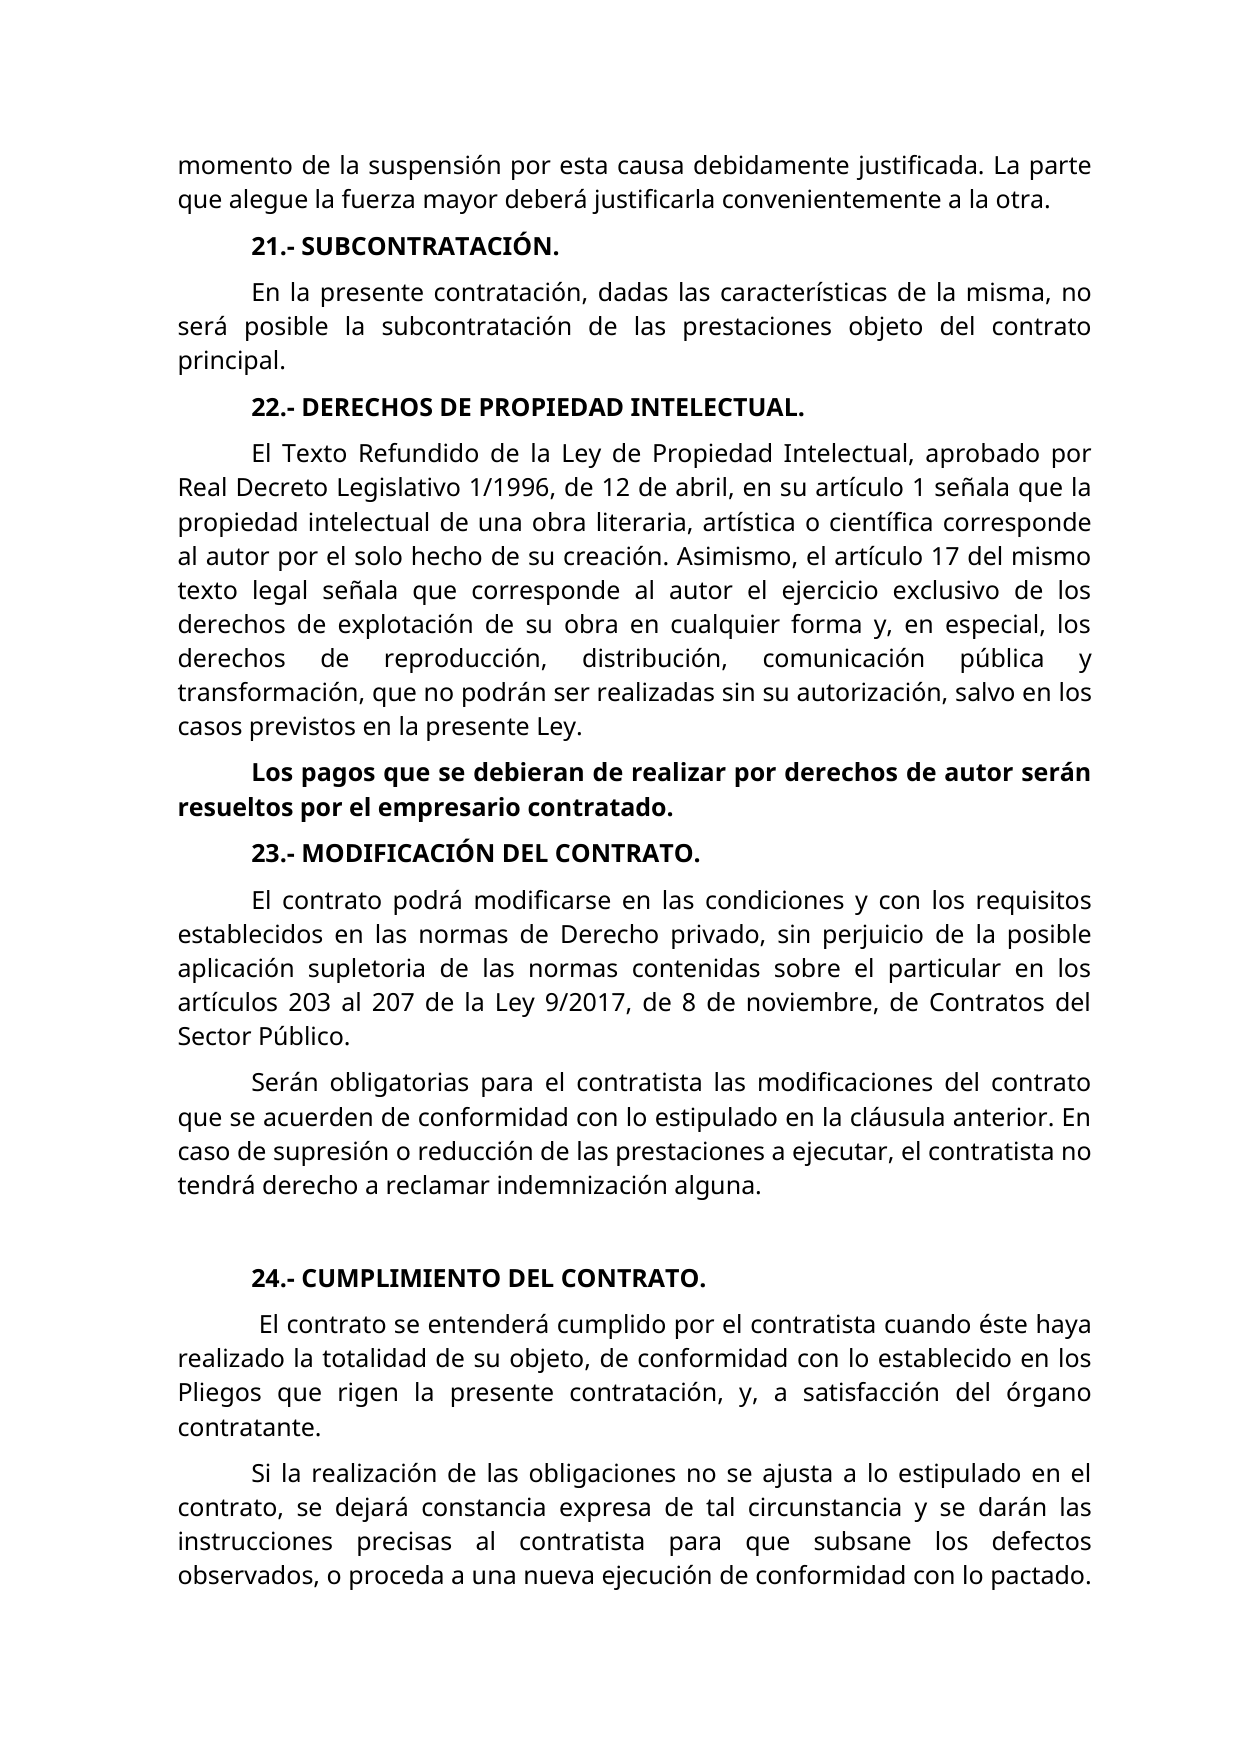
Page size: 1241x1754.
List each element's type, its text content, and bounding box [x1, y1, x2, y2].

text El contrato podrá modificarse en las condiciones y con los requisitos establecidos en las normas de Derecho privado, sin perjuicio de la posible aplicación supletoria de las normas contenidas sobre el particular en los artículos 203 al 207 de la Ley 9/2017, de 8 de noviembre, de Contratos del Sector Público. [177, 882, 1093, 1053]
text El contrato se entenderá cumplido por el contratista cuando éste haya realizado la totalidad de su objeto, de conformidad con lo establecido en los Pliegos que rigen la presente contratación, y, a satisfacción del órgano contratante. [177, 1307, 1093, 1443]
text 24.- CUMPLIMIENTO DEL CONTRATO. [177, 1260, 1093, 1294]
text Serán obligatorias para el contratista las modificaciones del contrato que se acuerden de conformidad con lo estipulado en la cláusula anterior. En caso de supresión o reducción de las prestaciones a ejecutar, el contratista no tendrá derecho a reclamar indemnización alguna. [177, 1065, 1093, 1201]
text 21.- SUBCONTRATACIÓN. [177, 228, 1093, 262]
text 23.- MODIFICACIÓN DEL CONTRATO. [177, 836, 1093, 870]
text Si la realización de las obligaciones no se ajusta a lo estipulado en el contrato, se dejará constancia expresa de tal circunstancia y se darán las instrucciones precisas al contratista para que subsane los defectos observados, o proceda a una nueva ejecución de conformidad con lo pactado. [177, 1456, 1093, 1592]
text Los pagos que se debieran de realizar por derechos de autor serán resueltos por el empresario contratado. [177, 755, 1093, 823]
text En la presente contratación, dadas las características de la misma, no será posible la subcontratación de las prestaciones objeto del contrato principal. [177, 275, 1093, 377]
text momento de la suspensión por esta causa debidamente justificada. La parte que alegue la fuerza mayor deberá justificarla convenientemente a la otra. [177, 148, 1093, 216]
text 22.- DERECHOS DE PROPIEDAD INTELECTUAL. [177, 389, 1093, 423]
text El Texto Refundido de la Ley de Propiedad Intelectual, aprobado por Real Decreto Legislativo 1/1996, de 12 de abril, en su artículo 1 señala que la propiedad intelectual de una obra literaria, artística o científica corresponde al autor por el solo hecho de su creación. Asimismo, el artículo 17 del mismo texto legal señala que corresponde al autor el ejercicio exclusivo de los derechos de explotación de su obra en cualquier forma y, en especial, los derechos de reproducción, distribución, comunicación pública y transformación, que no podrán ser realizadas sin su autorización, salvo en los casos previstos en la presente Ley. [177, 436, 1093, 743]
